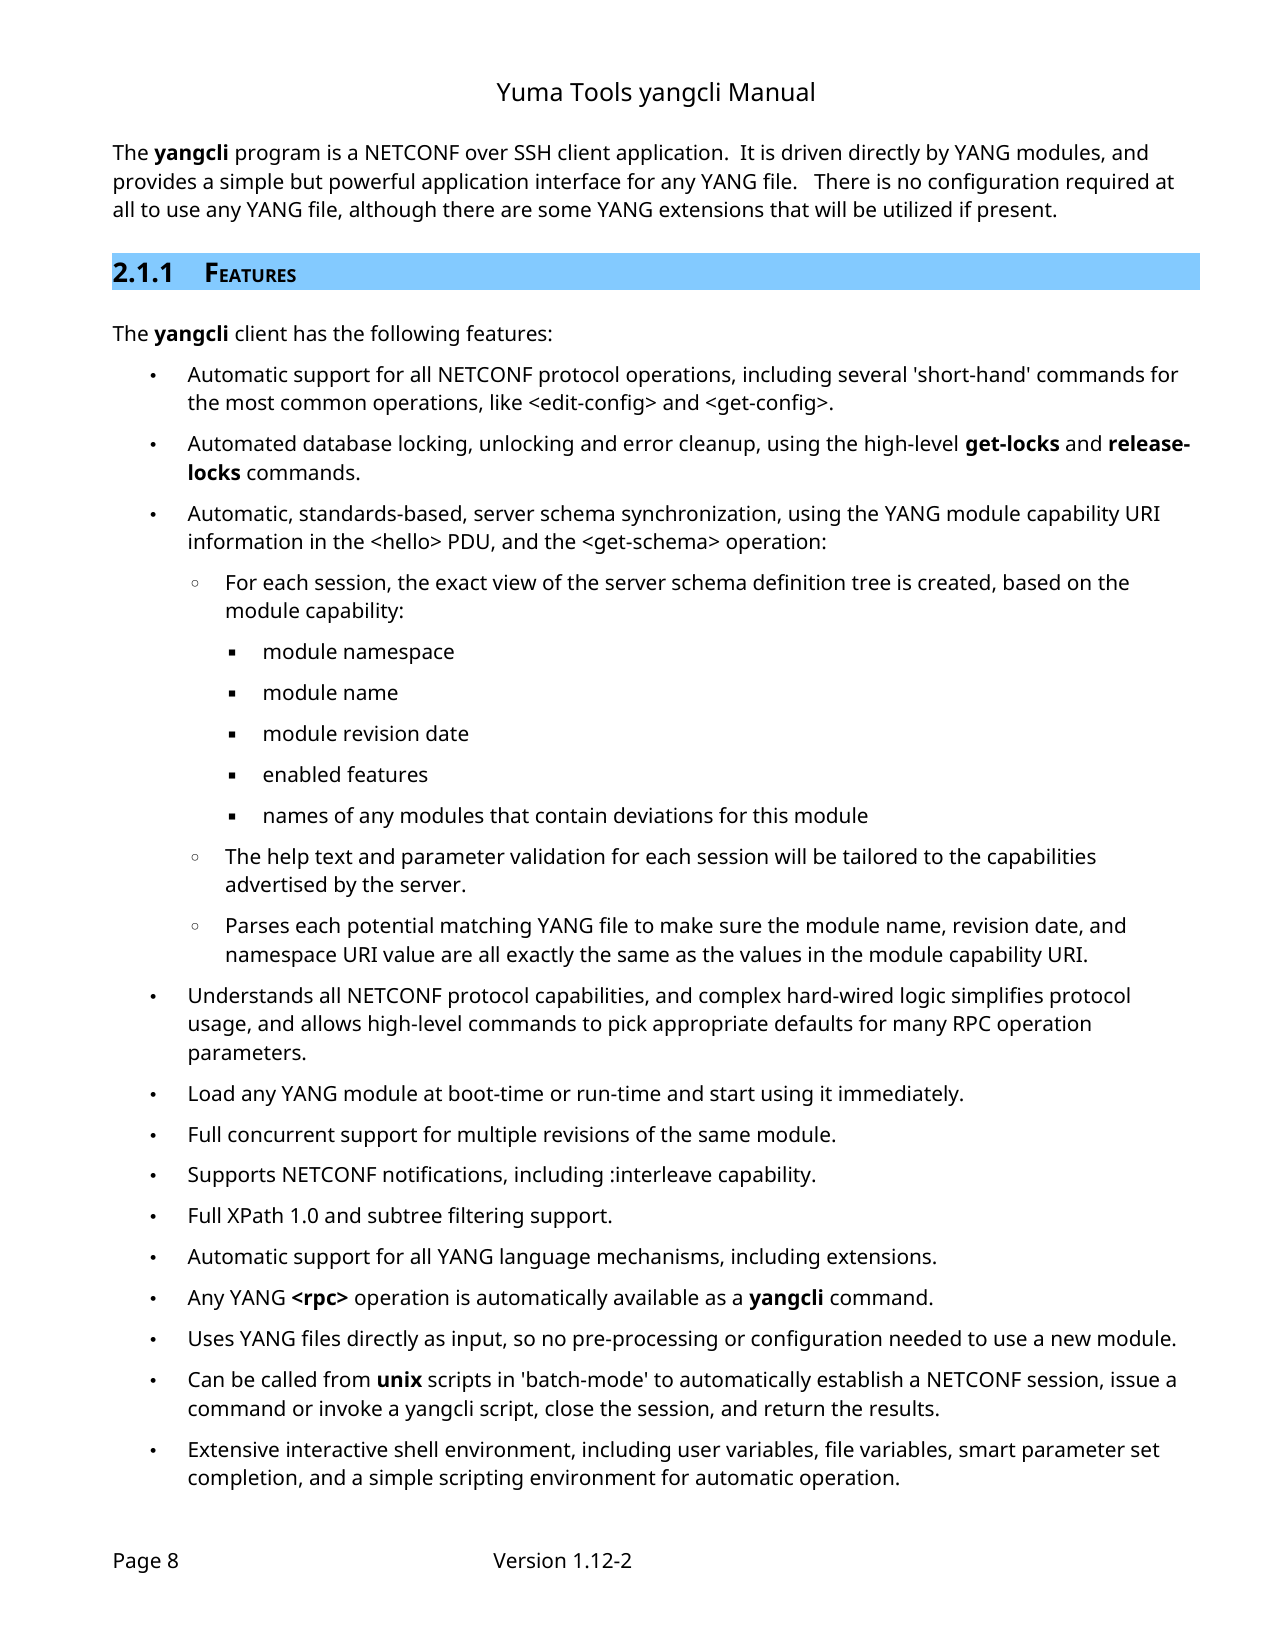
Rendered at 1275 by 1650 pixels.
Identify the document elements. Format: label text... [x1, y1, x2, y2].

subtitle Features [112, 253, 1200, 290]
list Understands all NETCONF protocol capabilities, and complex hard-wired logic simplifies protocol usage, and allows high-level commands to pick appropriate defaults for many RPC operation parameters. [150, 981, 1200, 1066]
list names of any modules that contain deviations for this module [225, 801, 1200, 830]
list Load any YANG module at boot-time or run-time and start using it immediately. [150, 1079, 1200, 1107]
list For each session, the exact view of the server schema definition tree is created, based on the module capability: [187, 568, 1200, 625]
list enabled features [225, 760, 1200, 789]
list module revision date [225, 719, 1200, 748]
list module namespace [225, 637, 1200, 666]
list Can be called from unix scripts in 'batch-mode' to automatically establish a NETCONF session, issue a command or invoke a yangcli script, close the session, and return the results. [150, 1365, 1200, 1422]
text The yangcli program is a NETCONF over SSH client application. It is driven directly by YANG modules, and provides a simple but powerful application interface for any YANG file. There is no configuration required at all to use any YANG file, although there are some YANG extensions that will be utilized if present. [112, 138, 1200, 224]
list Full XPath 1.0 and subtree filtering support. [150, 1202, 1200, 1230]
list module name [225, 678, 1200, 707]
list Automated database locking, unlocking and error cleanup, using the high-level get-locks and release-locks commands. [150, 429, 1200, 486]
list Any YANG <rpc> operation is automatically available as a yangcli command. [150, 1283, 1200, 1312]
list Uses YANG files directly as input, so no pre-processing or configuration needed to use a new module. [150, 1324, 1200, 1353]
list Parses each potential matching YANG file to make sure the module name, revision date, and namespace URI value are all exactly the same as the values in the module capability URI. [187, 912, 1200, 968]
list Automatic, standards-based, server schema synchronization, using the YANG module capability URI information in the <hello> PDU, and the <get-schema> operation: [150, 499, 1200, 556]
text The yangcli client has the following features: [112, 319, 1200, 347]
list Extensive interactive shell environment, including user variables, file variables, smart parameter set completion, and a simple scripting environment for automatic operation. [150, 1435, 1200, 1492]
list Full concurrent support for multiple revisions of the same module. [150, 1120, 1200, 1148]
list Automatic support for all YANG language mechanisms, including extensions. [150, 1242, 1200, 1271]
list The help text and parameter validation for each session will be tailored to the capabilities advertised by the server. [187, 842, 1200, 899]
list Supports NETCONF notifications, including :interleave capability. [150, 1161, 1200, 1189]
list Automatic support for all NETCONF protocol operations, including several 'short-hand' commands for the most common operations, like <edit-config> and <get-config>. [150, 360, 1200, 417]
